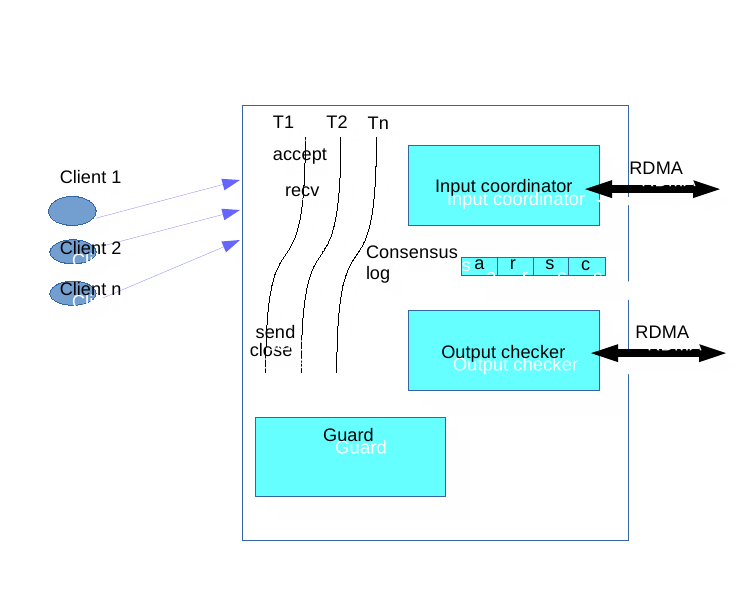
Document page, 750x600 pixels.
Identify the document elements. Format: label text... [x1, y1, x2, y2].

text_box [48, 196, 97, 226]
text_box Tn [352, 105, 404, 141]
text_box Guard [308, 417, 388, 453]
text_box Consensus log [351, 235, 471, 291]
text_box T1 [258, 105, 309, 141]
text_box close [234, 332, 307, 368]
text_box RDMA [614, 150, 698, 186]
text_box Output checker [426, 334, 579, 370]
text_box accept [258, 137, 341, 173]
text_box RDMA [620, 314, 704, 350]
text_box a [471, 245, 511, 282]
text_box Client 2 [45, 230, 136, 266]
text_box s [530, 246, 566, 282]
text_box c [566, 246, 617, 282]
text_box Input coordinator [420, 168, 586, 205]
text_box [242, 105, 629, 541]
text_box send [240, 314, 310, 350]
text_box Client 1 [45, 159, 136, 195]
text_box recv [270, 172, 334, 208]
text_box T2 [311, 105, 352, 141]
text_box r [495, 246, 530, 282]
text_box Client n [45, 272, 136, 308]
